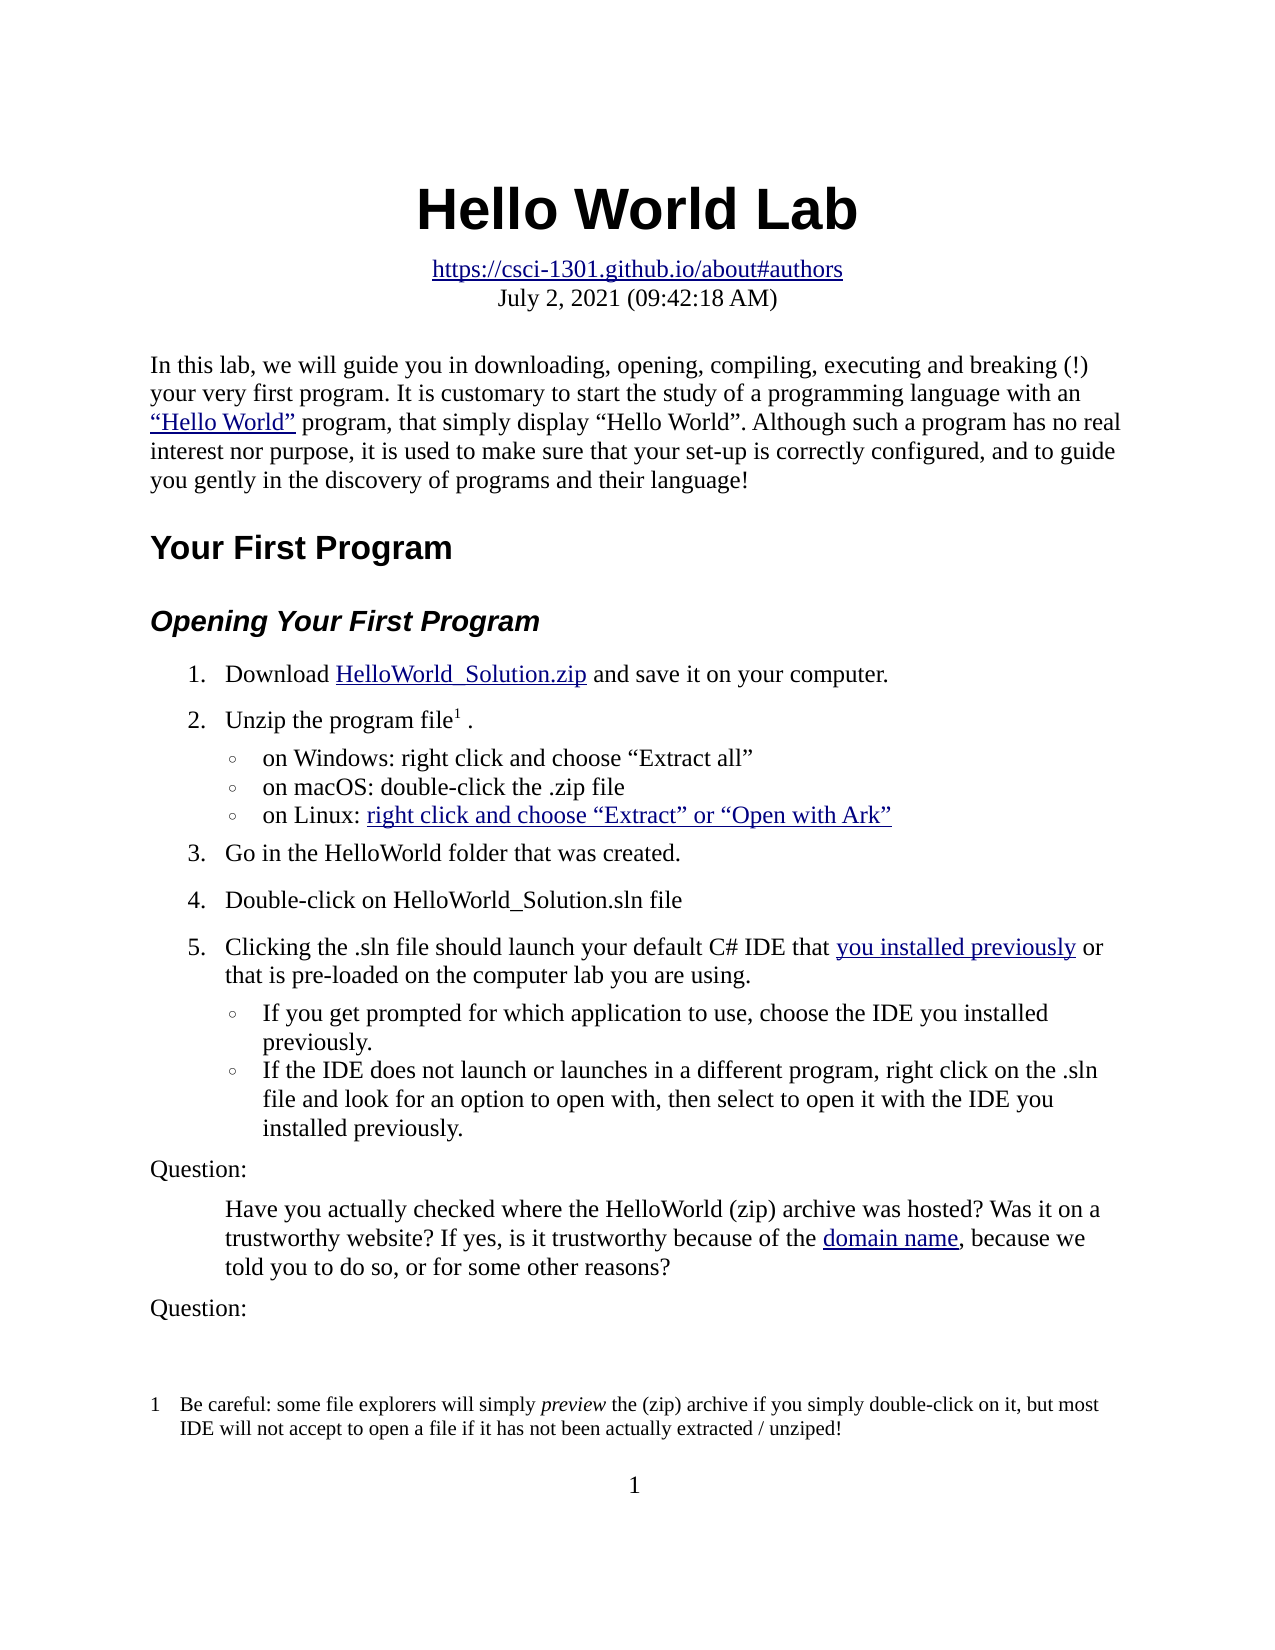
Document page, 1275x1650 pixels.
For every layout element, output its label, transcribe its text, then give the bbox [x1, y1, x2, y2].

subtitle Opening Your First Program [150, 604, 1125, 637]
title Hello World Lab [150, 175, 1125, 242]
list Double-click on HelloWorld_Solution.sln file [187, 885, 1125, 914]
list If the IDE does not launch or launches in a different program, right click on the .sln file and look for an option to open with, then select to open it with the IDE you installed previously. [225, 1056, 1125, 1142]
text July 2, 2021 (09:42:18 AM) [150, 283, 1125, 312]
list Be careful: some file explorers will simply preview the (zip) archive if you simply double-click on it, but most IDE will not accept to open a file if it has not been actually extracted / unziped! [150, 1392, 1125, 1440]
text Question: [150, 1293, 1125, 1321]
text In this lab, we will guide you in downloading, opening, compiling, executing and breaking (!) your very first program. It is customary to start the study of a programming language with an “Hello World” program, that simply display “Hello World”. Although such a program has no real interest nor purpose, it is used to make sure that your set-up is correctly configured, and to guide you gently in the discovery of programs and their language! [150, 350, 1125, 493]
text https://csci-1301.github.io/about#authors [150, 254, 1125, 283]
list Unzip the program file . [187, 705, 1125, 734]
list on Windows: right click and choose “Extract all” [225, 743, 1125, 772]
text Question: [150, 1154, 1125, 1182]
list on Linux: right click and choose “Extract” or “Open with Ark” [225, 801, 1125, 829]
text Have you actually checked where the HelloWorld (zip) archive was hosted? Was it on a trustworthy website? If yes, is it trustworthy because of the domain name, because we told you to do so, or for some other reasons? [225, 1194, 1125, 1281]
list Clicking the .sln file should launch your default C# IDE that you installed previously or that is pre-loaded on the computer lab you are using. [187, 932, 1125, 989]
list on macOS: double-click the .zip file [225, 772, 1125, 801]
list If you get prompted for which application to use, choose the IDE you installed previously. [225, 998, 1125, 1056]
list Go in the HelloWorld folder that was created. [187, 838, 1125, 867]
subtitle Your First Program [150, 527, 1125, 566]
list Download HelloWorld_Solution.zip and save it on your computer. [187, 659, 1125, 687]
